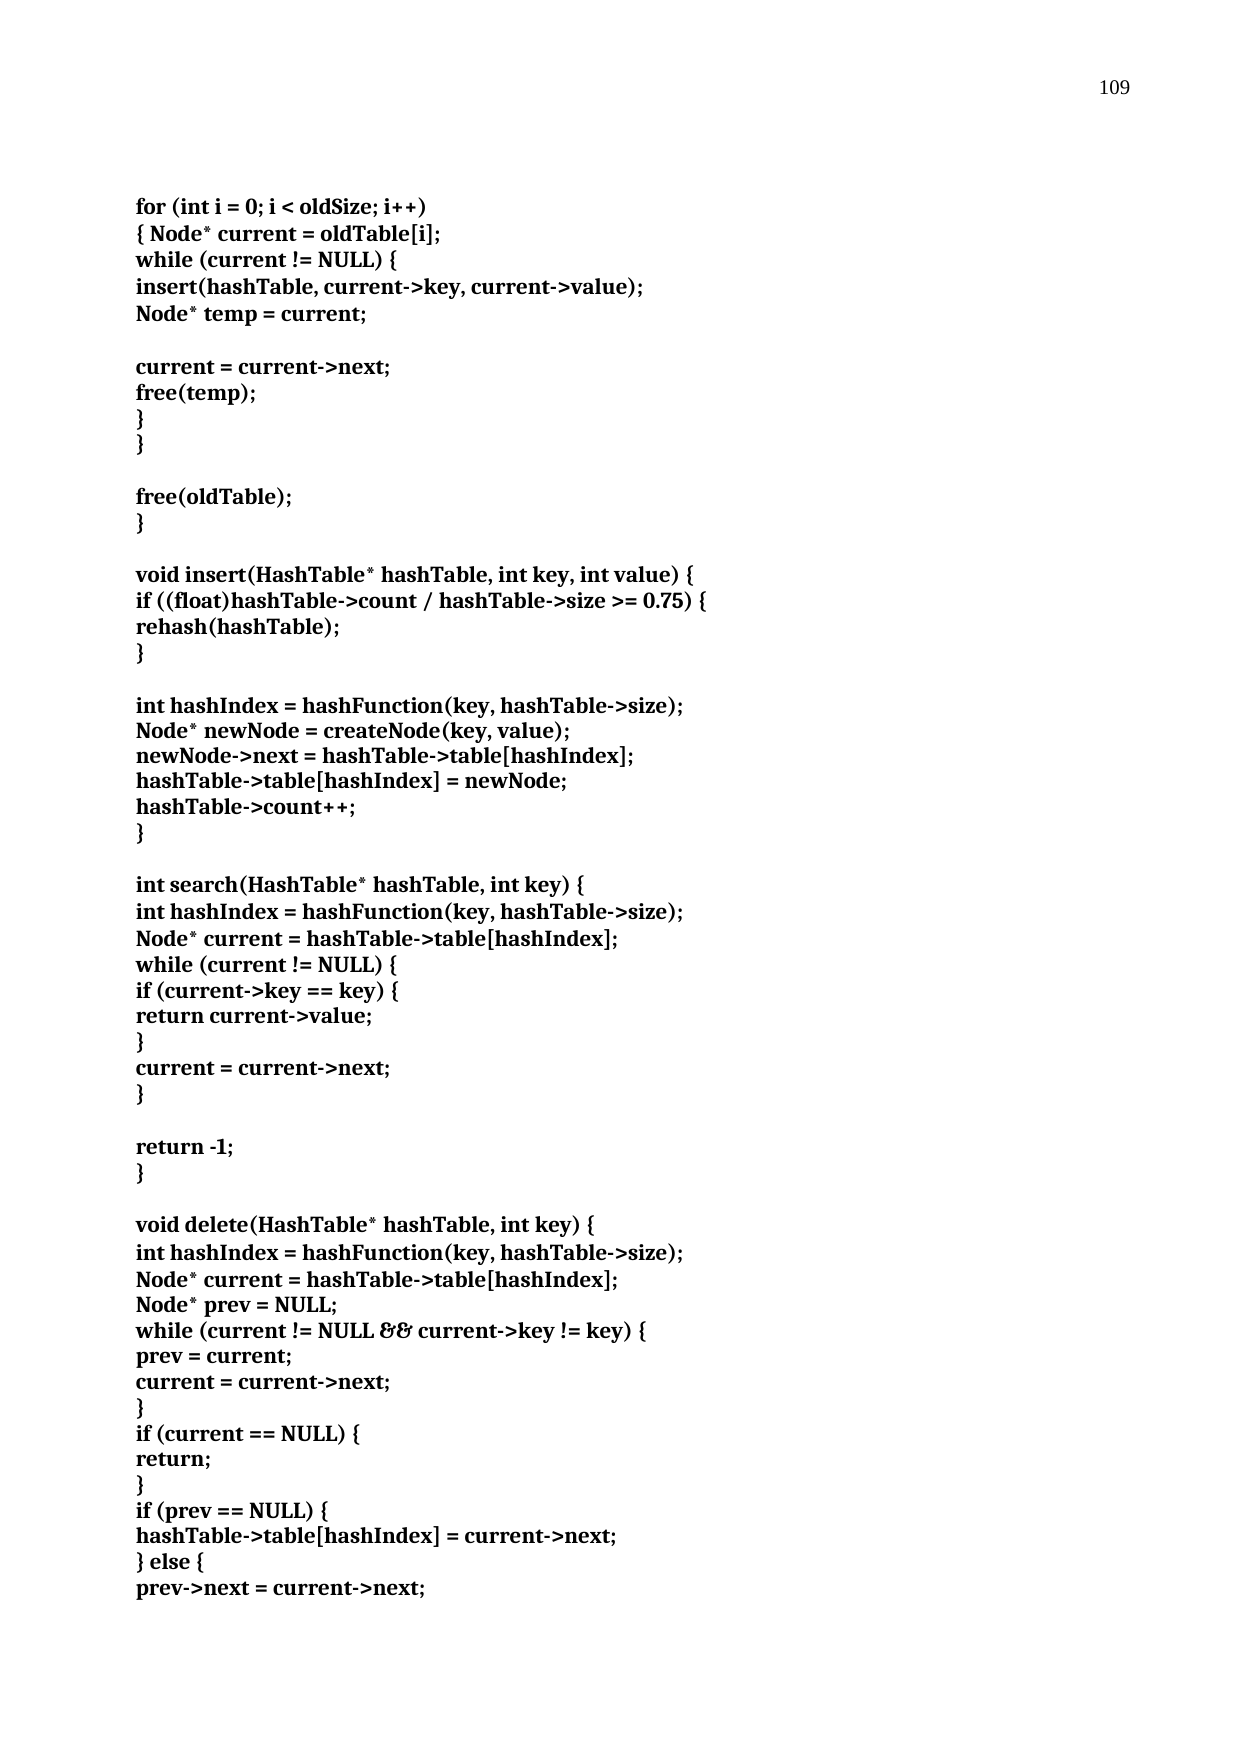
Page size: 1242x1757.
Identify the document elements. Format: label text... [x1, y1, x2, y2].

text free(temp); [136, 380, 1150, 405]
text } [136, 1080, 1150, 1107]
text void delete(HashTable* hashTable, int key) { [136, 1212, 1150, 1238]
text int search(HashTable* hashTable, int key) { [136, 872, 1150, 898]
text } [136, 432, 1150, 457]
text } [136, 1472, 1150, 1498]
text } [136, 820, 1150, 845]
text if (prev == NULL) { [136, 1498, 1150, 1523]
text int hashIndex = hashFunction(key, hashTable->size); Node* current = hashTable->table[hashIndex]; [136, 1238, 698, 1292]
text int hashIndex = hashFunction(key, hashTable->size); Node* newNode = createNode(key, value); [136, 693, 698, 743]
text current = current->next; [136, 1055, 1150, 1080]
text while (current != NULL && current->key != key) { [136, 1317, 1150, 1344]
text } else { [136, 1550, 1150, 1575]
text hashTable->table[hashIndex] = current->next; [136, 1523, 1150, 1550]
text newNode->next = hashTable->table[hashIndex]; [136, 743, 1150, 768]
text rehash(hashTable); [136, 615, 1150, 640]
text current = current->next; [136, 354, 1150, 380]
text return -1; [136, 1133, 1150, 1160]
text insert(hashTable, current->key, current->value); Node* temp = current; [136, 273, 657, 327]
text return; [136, 1447, 1150, 1472]
text if ((float)hashTable->count / hashTable->size >= 0.75) { [136, 588, 1150, 615]
text int hashIndex = hashFunction(key, hashTable->size); Node* current = hashTable->table[hashIndex]; [136, 898, 698, 952]
text void insert(HashTable* hashTable, int key, int value) { [136, 562, 1150, 588]
text prev->next = current->next; [136, 1575, 1150, 1601]
text return current->value; [136, 1004, 1150, 1029]
text if (current == NULL) { [136, 1420, 1150, 1447]
text for (int i = 0; i < oldSize; i++) { Node* current = oldTable[i]; while (current != NULL) { [136, 194, 452, 273]
text } [136, 510, 1150, 535]
text } [136, 405, 1150, 432]
text hashTable->table[hashIndex] = newNode; [136, 768, 1150, 793]
text while (current != NULL) { [136, 952, 1150, 977]
text } [136, 1395, 1150, 1420]
text free(oldTable); [136, 483, 1150, 510]
text if (current->key == key) { [136, 977, 1150, 1004]
text hashTable->count++; [136, 793, 1150, 820]
text } [136, 1029, 1150, 1055]
text Node* prev = NULL; [136, 1292, 1150, 1317]
text prev = current; [136, 1344, 1150, 1369]
text } [136, 640, 1150, 666]
text } [136, 1160, 1150, 1185]
text current = current->next; [136, 1369, 1150, 1395]
